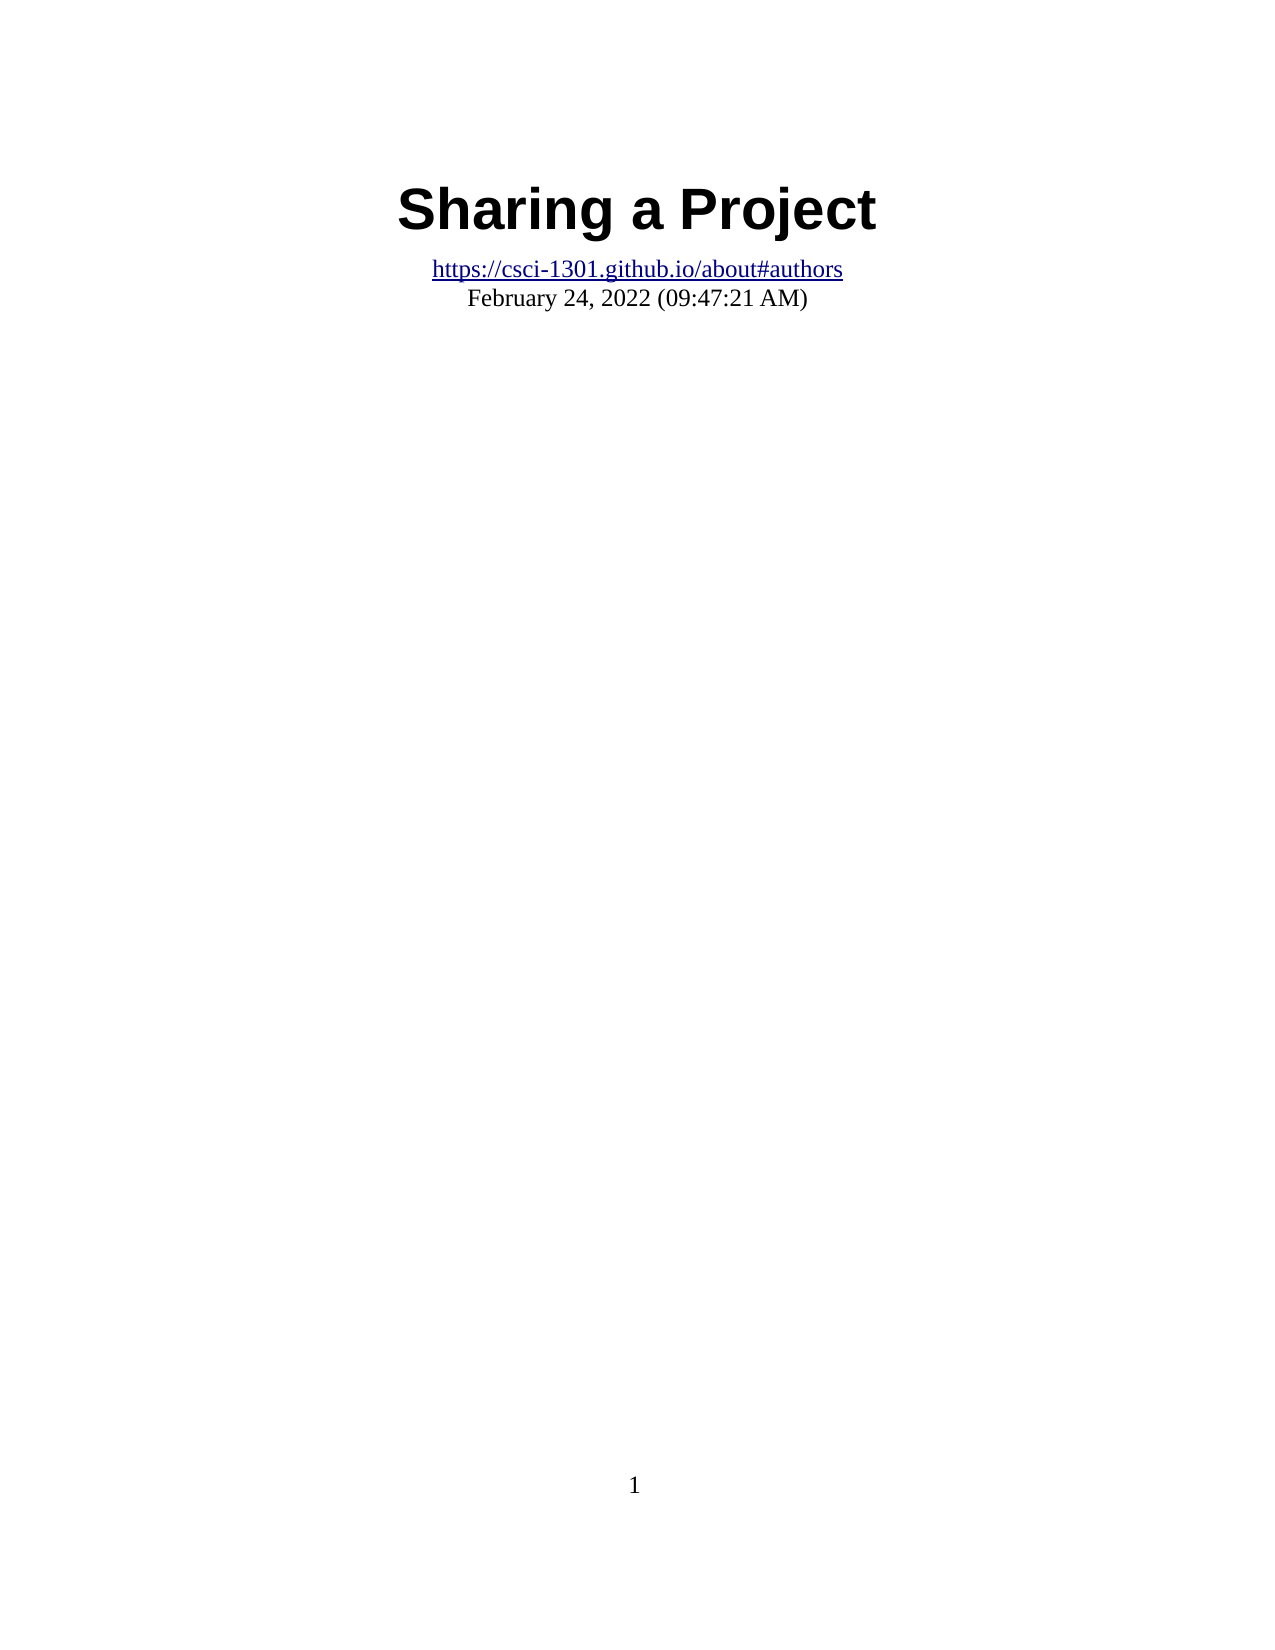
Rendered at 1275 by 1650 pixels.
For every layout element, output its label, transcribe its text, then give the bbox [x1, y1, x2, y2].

text February 24, 2022 (09:47:21 AM) [150, 283, 1125, 312]
text https://csci-1301.github.io/about#authors [150, 254, 1125, 283]
title Sharing a Project [150, 175, 1125, 242]
